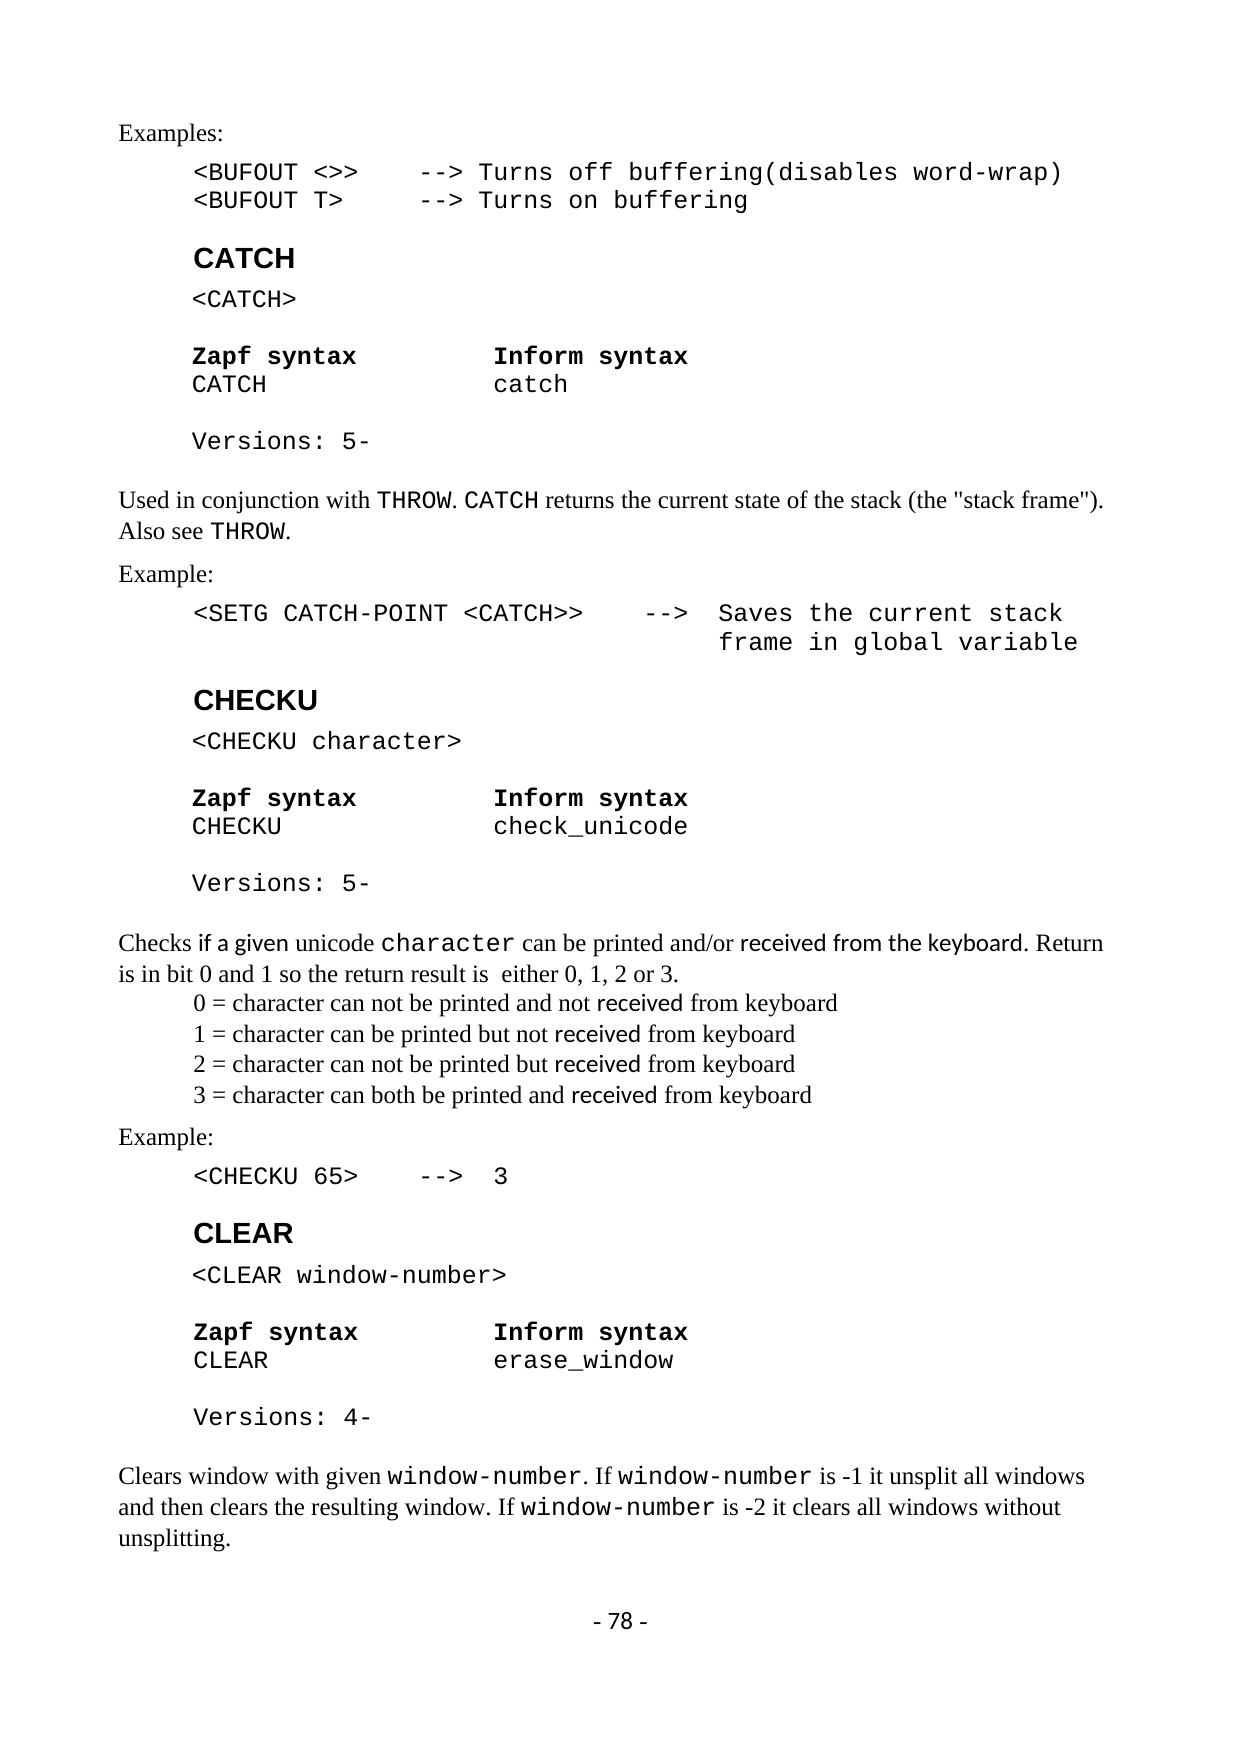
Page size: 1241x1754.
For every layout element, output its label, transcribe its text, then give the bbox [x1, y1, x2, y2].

text CLEAR erase_window [118, 1348, 1122, 1376]
text Zapf syntax Inform syntax [118, 1319, 1122, 1348]
subtitle CHECKU [118, 682, 1122, 716]
text <CHECKU 65> --> 3 [118, 1163, 1122, 1192]
text <SETG CATCH-POINT <CATCH>> --> Saves the current stack frame in global variable [118, 601, 1122, 657]
text Example: [118, 1122, 1122, 1151]
text CATCH catch [192, 372, 1122, 400]
text <CHECKU character> [192, 728, 1122, 757]
text Checks if a given unicode character can be printed and/or received from the keyboard. Return is in bit 0 and 1 so the return result is either 0, 1, 2 or 3. 0 = character can not be printed and not received from keyboard 1 = character can be printed but not received from keyboard 2 = character can not be printed but received from keyboard 3 = character can both be printed and received from keyboard [118, 927, 1122, 1109]
text Example: [118, 559, 1122, 588]
text Versions: 5- [192, 870, 1122, 898]
text Zapf syntax Inform syntax [192, 344, 1122, 372]
subtitle CLEAR [118, 1217, 1122, 1250]
text <BUFOUT <>> --> Turns off buffering(disables word-wrap) <BUFOUT T> --> Turns on buffering [118, 159, 1122, 216]
text Versions: 4- [118, 1404, 1122, 1433]
text <CLEAR window-number> [192, 1263, 1122, 1291]
text Clears window with given window-number. If window-number is -1 it unsplit all windows and then clears the resulting window. If window-number is -2 it clears all windows without unsplitting. [118, 1461, 1122, 1551]
text CHECKU check_unicode [192, 813, 1122, 842]
text <CATCH> [192, 287, 1122, 315]
subtitle CATCH [118, 241, 1122, 274]
text Examples: [118, 118, 1122, 147]
text Zapf syntax Inform syntax [192, 785, 1122, 813]
text Versions: 5- [192, 429, 1122, 457]
text Used in conjunction with THROW. CATCH returns the current state of the stack (the "stack frame"). Also see THROW. [118, 485, 1122, 547]
